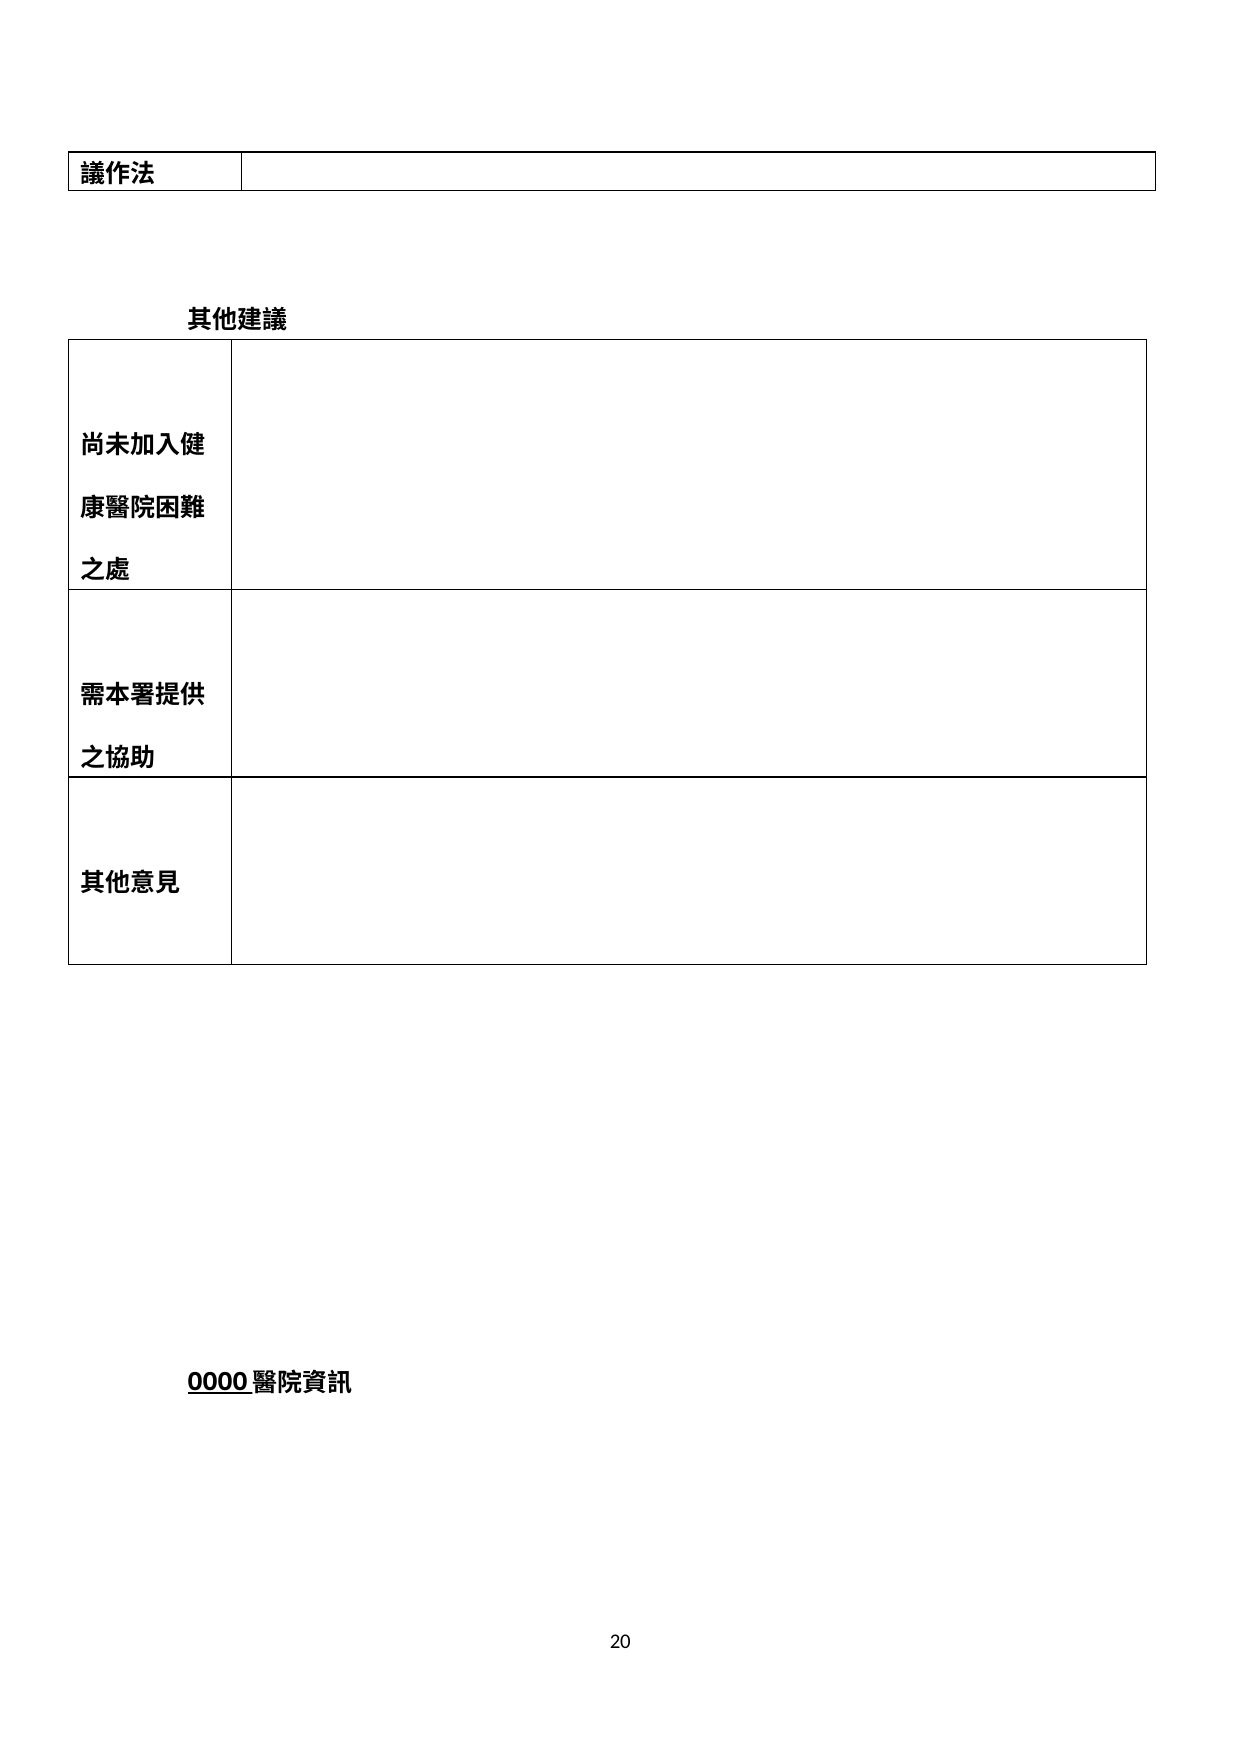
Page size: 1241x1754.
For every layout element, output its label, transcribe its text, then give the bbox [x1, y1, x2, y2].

table_cell 議作法 [69, 153, 241, 190]
text 其他建議 [187, 276, 1053, 339]
table_cell [232, 590, 1146, 776]
table_cell 其他意見 [69, 778, 231, 964]
text OOOO醫院資訊 [187, 1339, 1053, 1401]
table_cell 需本署提供之協助 [69, 590, 231, 776]
table_cell [232, 778, 1146, 964]
table_header [232, 340, 1146, 589]
table_cell [242, 153, 1155, 190]
table_header 尚未加入健康醫院困難之處 [69, 340, 231, 589]
